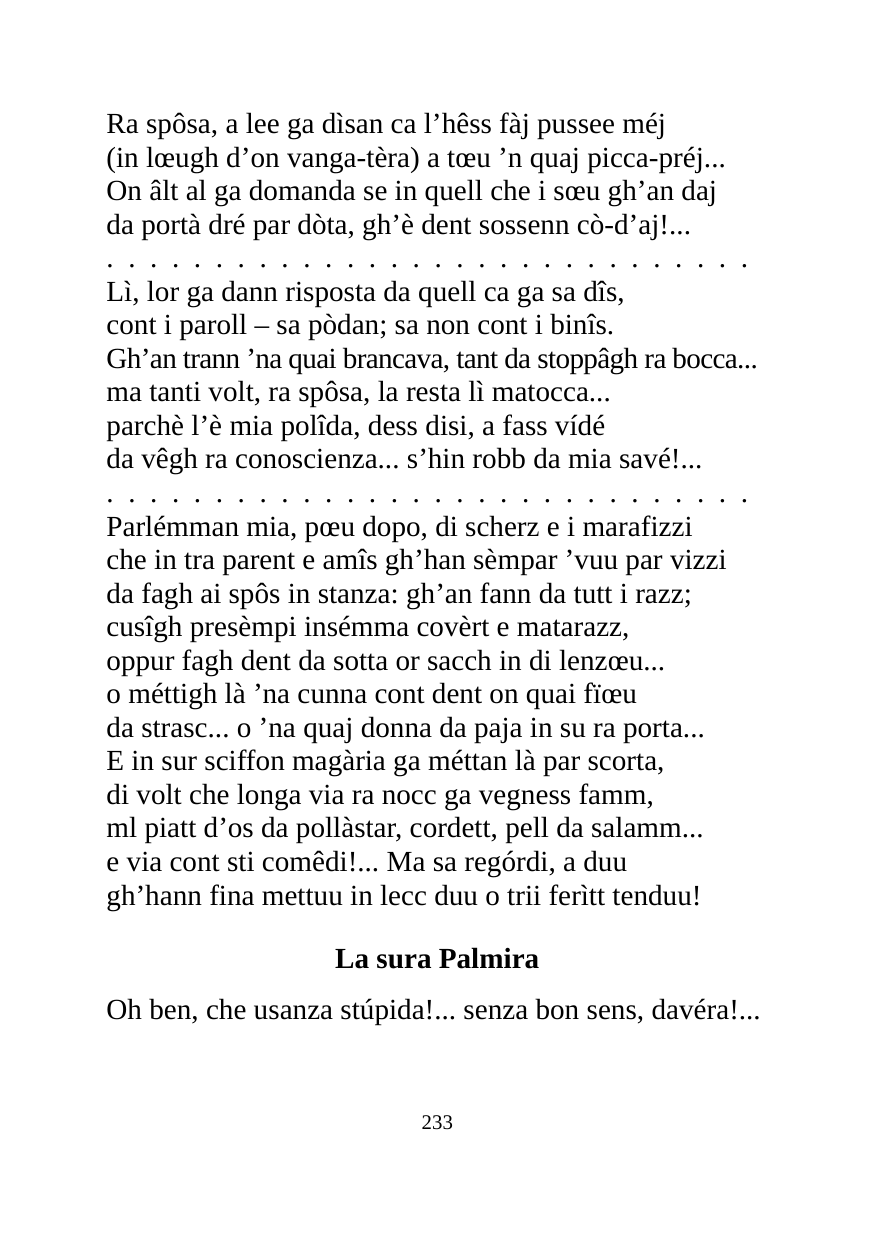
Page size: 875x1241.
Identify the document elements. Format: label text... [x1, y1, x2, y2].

text (in lœugh d’on vanga-tèra) a tœu ’n quaj picca-préj... [106, 140, 768, 173]
text . . . . . . . . . . . . . . . . . . . . . . . . . . . . . . [106, 475, 768, 509]
text Parlémman mia, pœu dopo, di scherz e i marafizzi [106, 509, 768, 542]
text ml piatt d’os da pollàstar, cordett, pell da salamm... [106, 811, 768, 844]
text oppur fagh dent da sotta or sacch in di lenzœu... [106, 643, 768, 676]
text da vêgh ra conoscienza... s’hin robb da mia savé!... [106, 442, 768, 475]
text cusîgh presèmpi insémma covèrt e matarazz, [106, 609, 768, 643]
text da fagh ai spôs in stanza: gh’an fann da tutt i razz; [106, 576, 768, 609]
text da strasc... o ’na quaj donna da paja in su ra porta... [106, 710, 768, 743]
text ma tanti volt, ra spôsa, la resta lì matocca... [106, 374, 768, 408]
text cont i paroll – sa pòdan; sa non cont i binîs. [106, 307, 768, 341]
text La sura Palmira [106, 941, 768, 974]
text o méttigh là ’na cunna cont dent on quai fïœu [106, 676, 768, 710]
text E in sur sciffon magària ga méttan là par scorta, [106, 743, 768, 777]
text On âlt al ga domanda se in quell che i sœu gh’an daj [106, 173, 768, 207]
text Lì, lor ga dann risposta da quell ca ga sa dîs, [106, 274, 768, 307]
text parchè l’è mia polîda, dess disi, a fass vídé [106, 408, 768, 442]
text di volt che longa via ra nocc ga vegness famm, [106, 777, 768, 811]
text Gh’an trann ’na quai brancava, tant da stoppâgh ra bocca... [106, 341, 768, 374]
text Oh ben, che usanza stúpida!... senza bon sens, davéra!... [106, 992, 768, 1026]
text Ra spôsa, a lee ga dìsan ca l’hêss fàj pussee méj [106, 106, 768, 140]
text gh’hann fina mettuu in lecc duu o trii ferìtt tenduu! [106, 878, 768, 911]
text e via cont sti comêdi!... Ma sa regórdi, a duu [106, 844, 768, 878]
text da portà dré par dòta, gh’è dent sossenn cò-d’aj!... [106, 207, 768, 240]
text . . . . . . . . . . . . . . . . . . . . . . . . . . . . . . [106, 240, 768, 274]
text che in tra parent e amîs gh’han sèmpar ’vuu par vizzi [106, 542, 768, 576]
